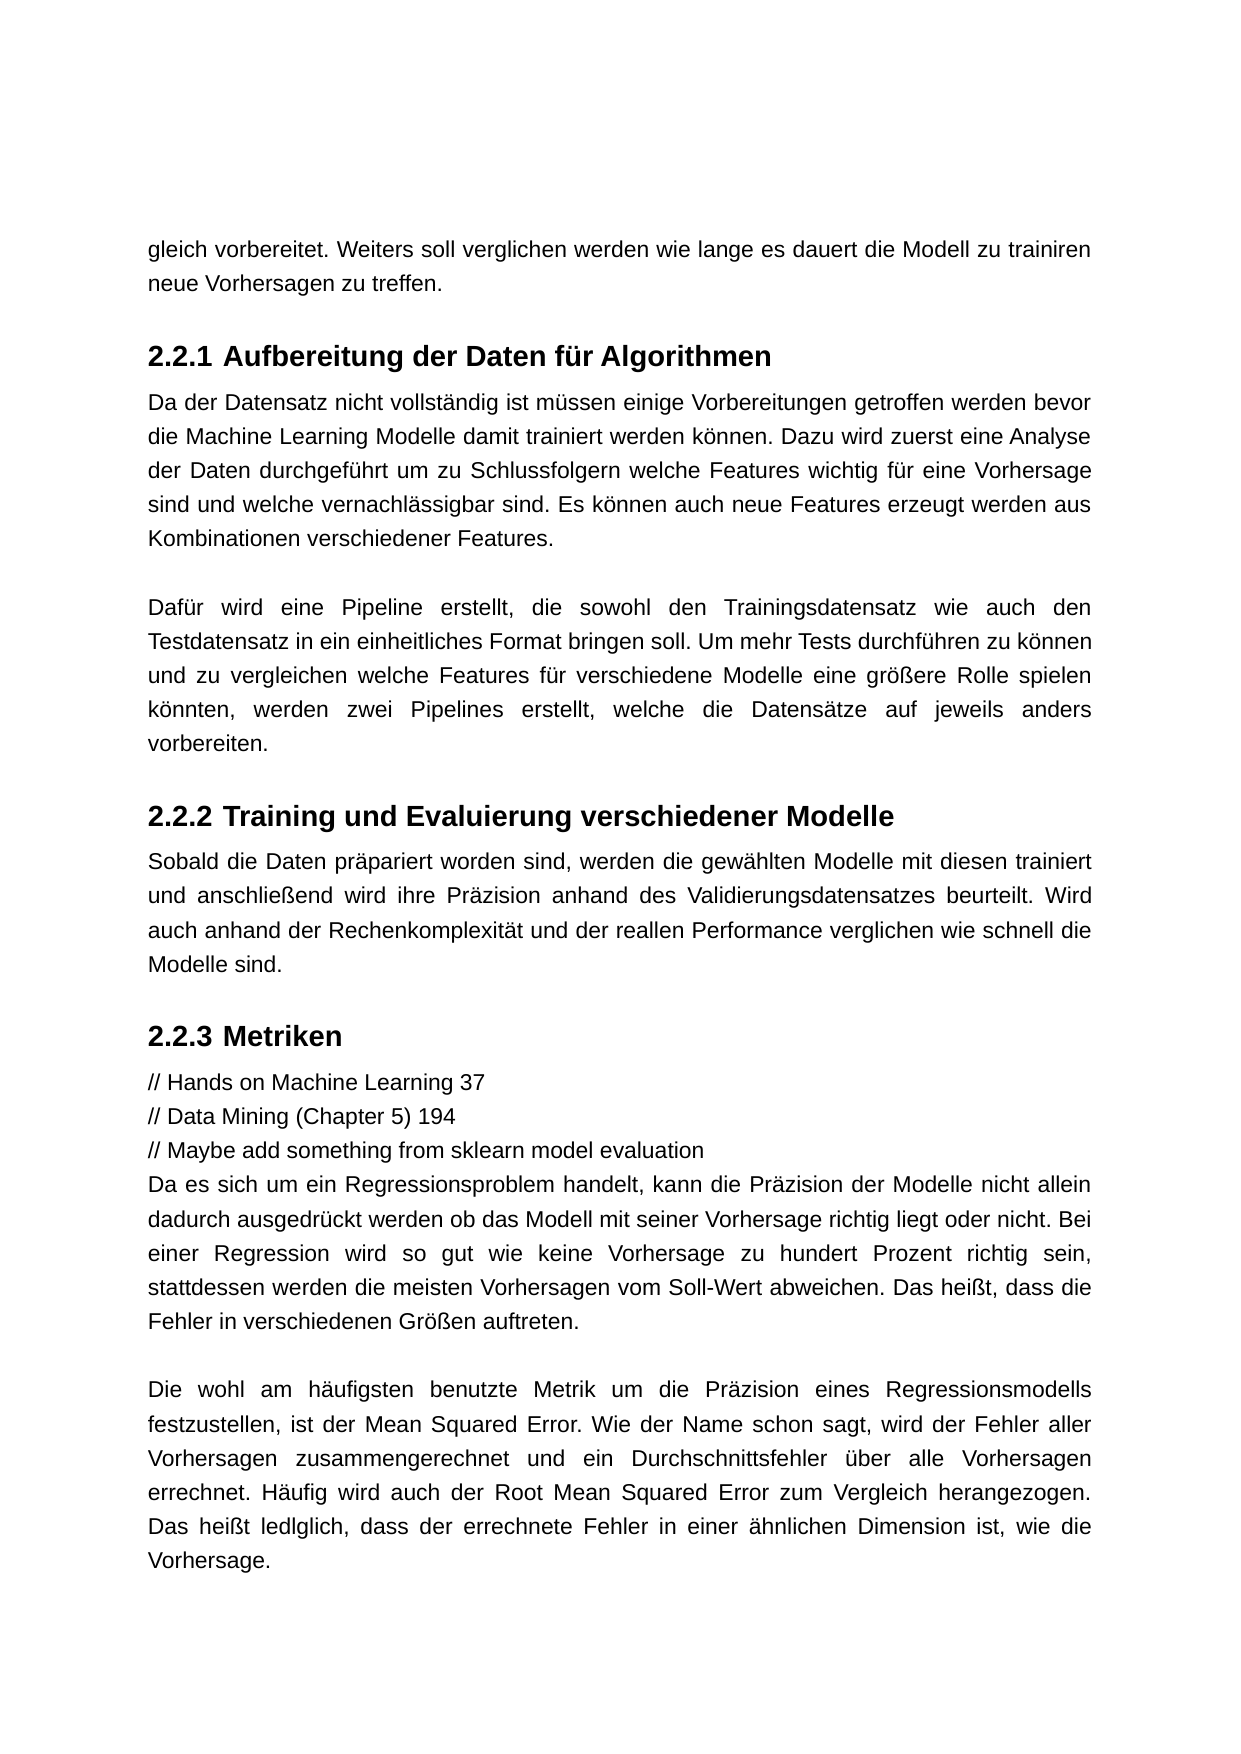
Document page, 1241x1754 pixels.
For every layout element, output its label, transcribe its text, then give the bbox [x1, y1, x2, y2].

text Sobald die Daten präpariert worden sind, werden die gewählten Modelle mit diesen trainiert und anschließend wird ihre Präzision anhand des Validierungsdatensatzes beurteilt. Wird auch anhand der Rechenkomplexität und der reallen Performance verglichen wie schnell die Modelle sind. [148, 848, 1092, 977]
text gleich vorbereitet. Weiters soll verglichen werden wie lange es dauert die Modell zu trainiren neue Vorhersagen zu treffen. [148, 236, 1092, 297]
text // Hands on Machine Learning 37 [148, 1069, 1092, 1095]
text // Maybe add something from sklearn model evaluation [148, 1137, 1092, 1164]
subtitle Metriken [148, 1019, 1092, 1053]
text // Data Mining (Chapter 5) 194 [148, 1103, 1092, 1129]
text Da der Datensatz nicht vollständig ist müssen einige Vorbereitungen getroffen werden bevor die Machine Learning Modelle damit trainiert werden können. Dazu wird zuerst eine Analyse der Daten durchgeführt um zu Schlussfolgern welche Features wichtig für eine Vorhersage sind und welche vernachlässigbar sind. Es können auch neue Features erzeugt werden aus Kombinationen verschiedener Features. [148, 388, 1092, 552]
subtitle Training und Evaluierung verschiedener Modelle [148, 798, 1092, 832]
text Da es sich um ein Regressionsproblem handelt, kann die Präzision der Modelle nicht allein dadurch ausgedrückt werden ob das Modell mit seiner Vorhersage richtig liegt oder nicht. Bei einer Regression wird so gut wie keine Vorhersage zu hundert Prozent richtig sein, stattdessen werden die meisten Vorhersagen vom Soll-Wert abweichen. Das heißt, dass die Fehler in verschiedenen Größen auftreten. [148, 1171, 1092, 1334]
subtitle Aufbereitung der Daten für Algorithmen [148, 339, 1092, 372]
text Dafür wird eine Pipeline erstellt, die sowohl den Trainingsdatensatz wie auch den Testdatensatz in ein einheitliches Format bringen soll. Um mehr Tests durchführen zu können und zu vergleichen welche Features für verschiedene Modelle eine größere Rolle spielen könnten, werden zwei Pipelines erstellt, welche die Datensätze auf jeweils anders vorbereiten. [148, 593, 1092, 757]
text Die wohl am häufigsten benutzte Metrik um die Präzision eines Regressionsmodells festzustellen, ist der Mean Squared Error. Wie der Name schon sagt, wird der Fehler aller Vorhersagen zusammengerechnet und ein Durchschnittsfehler über alle Vorhersagen errechnet. Häufig wird auch der Root Mean Squared Error zum Vergleich herangezogen. Das heißt ledlglich, dass der errechnete Fehler in einer ähnlichen Dimension ist, wie die Vorhersage. [148, 1376, 1092, 1574]
